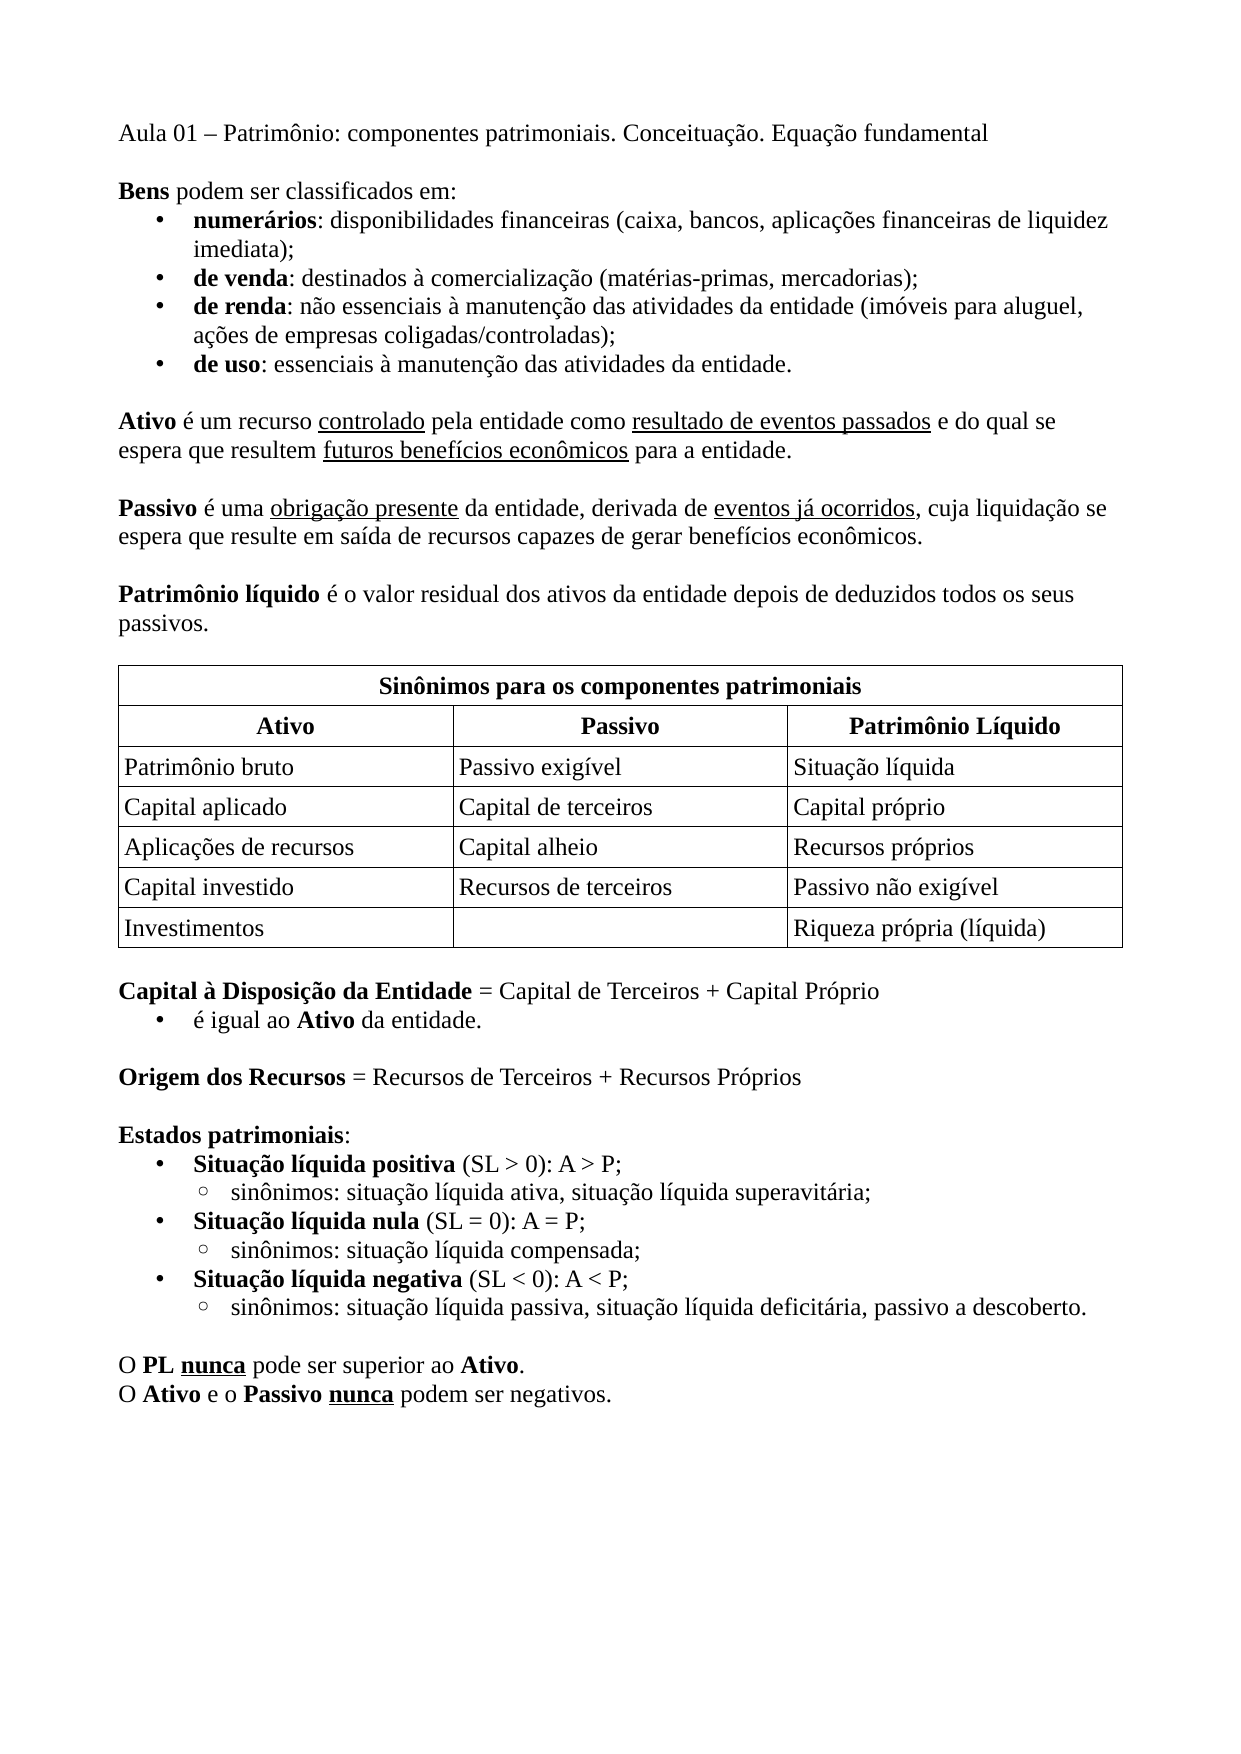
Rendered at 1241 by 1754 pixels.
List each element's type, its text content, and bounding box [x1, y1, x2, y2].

text Passivo é uma obrigação presente da entidade, derivada de eventos já ocorridos, cuja liquidação se espera que resulte em saída de recursos capazes de gerar benefícios econômicos. [118, 493, 1122, 550]
table_cell Recursos de terceiros [454, 868, 787, 907]
list numerários: disponibilidades financeiras (caixa, bancos, aplicações financeiras de liquidez imediata); [156, 205, 1122, 263]
table_cell Capital aplicado [119, 787, 453, 826]
table_cell Riqueza própria (líquida) [788, 908, 1122, 947]
text O Ativo e o Passivo nunca podem ser negativos. [118, 1379, 1122, 1407]
list de uso: essenciais à manutenção das atividades da entidade. [156, 349, 1122, 378]
table_cell Capital próprio [788, 787, 1122, 826]
list sinônimos: situação líquida ativa, situação líquida superavitária; [193, 1177, 1122, 1206]
table_cell Recursos próprios [788, 827, 1122, 867]
list de renda: não essenciais à manutenção das atividades da entidade (imóveis para aluguel, ações de empresas coligadas/controladas); [156, 291, 1122, 349]
table_cell Investimentos [119, 908, 453, 947]
list sinônimos: situação líquida compensada; [193, 1235, 1122, 1264]
table_cell Passivo [454, 706, 787, 746]
table_cell Situação líquida [788, 747, 1122, 786]
table_cell Capital investido [119, 868, 453, 907]
list Situação líquida positiva (SL > 0): A > P; [156, 1149, 1122, 1177]
table_cell Aplicações de recursos [119, 827, 453, 867]
text O PL nunca pode ser superior ao Ativo. [118, 1350, 1122, 1379]
text Capital à Disposição da Entidade = Capital de Terceiros + Capital Próprio [118, 976, 1122, 1005]
table_header Sinônimos para os componentes patrimoniais [119, 666, 1122, 705]
table_cell Capital de terceiros [454, 787, 787, 826]
table_cell Ativo [119, 706, 453, 746]
list Situação líquida nula (SL = 0): A = P; [156, 1206, 1122, 1235]
table_cell Patrimônio bruto [119, 747, 453, 786]
list sinônimos: situação líquida passiva, situação líquida deficitária, passivo a descoberto. [193, 1292, 1122, 1321]
text Patrimônio líquido é o valor residual dos ativos da entidade depois de deduzidos todos os seus passivos. [118, 579, 1122, 636]
text Estados patrimoniais: [118, 1120, 1122, 1149]
table_cell Capital alheio [454, 827, 787, 867]
list é igual ao Ativo da entidade. [156, 1005, 1122, 1034]
table_cell Patrimônio Líquido [788, 706, 1122, 746]
text Origem dos Recursos = Recursos de Terceiros + Recursos Próprios [118, 1062, 1122, 1091]
list Situação líquida negativa (SL < 0): A < P; [156, 1264, 1122, 1292]
text Bens podem ser classificados em: [118, 176, 1122, 205]
table_cell [454, 908, 787, 947]
text Ativo é um recurso controlado pela entidade como resultado de eventos passados e do qual se espera que resultem futuros benefícios econômicos para a entidade. [118, 406, 1122, 464]
table_cell Passivo não exigível [788, 868, 1122, 907]
list de venda: destinados à comercialização (matérias-primas, mercadorias); [156, 263, 1122, 291]
table_cell Passivo exigível [454, 747, 787, 786]
